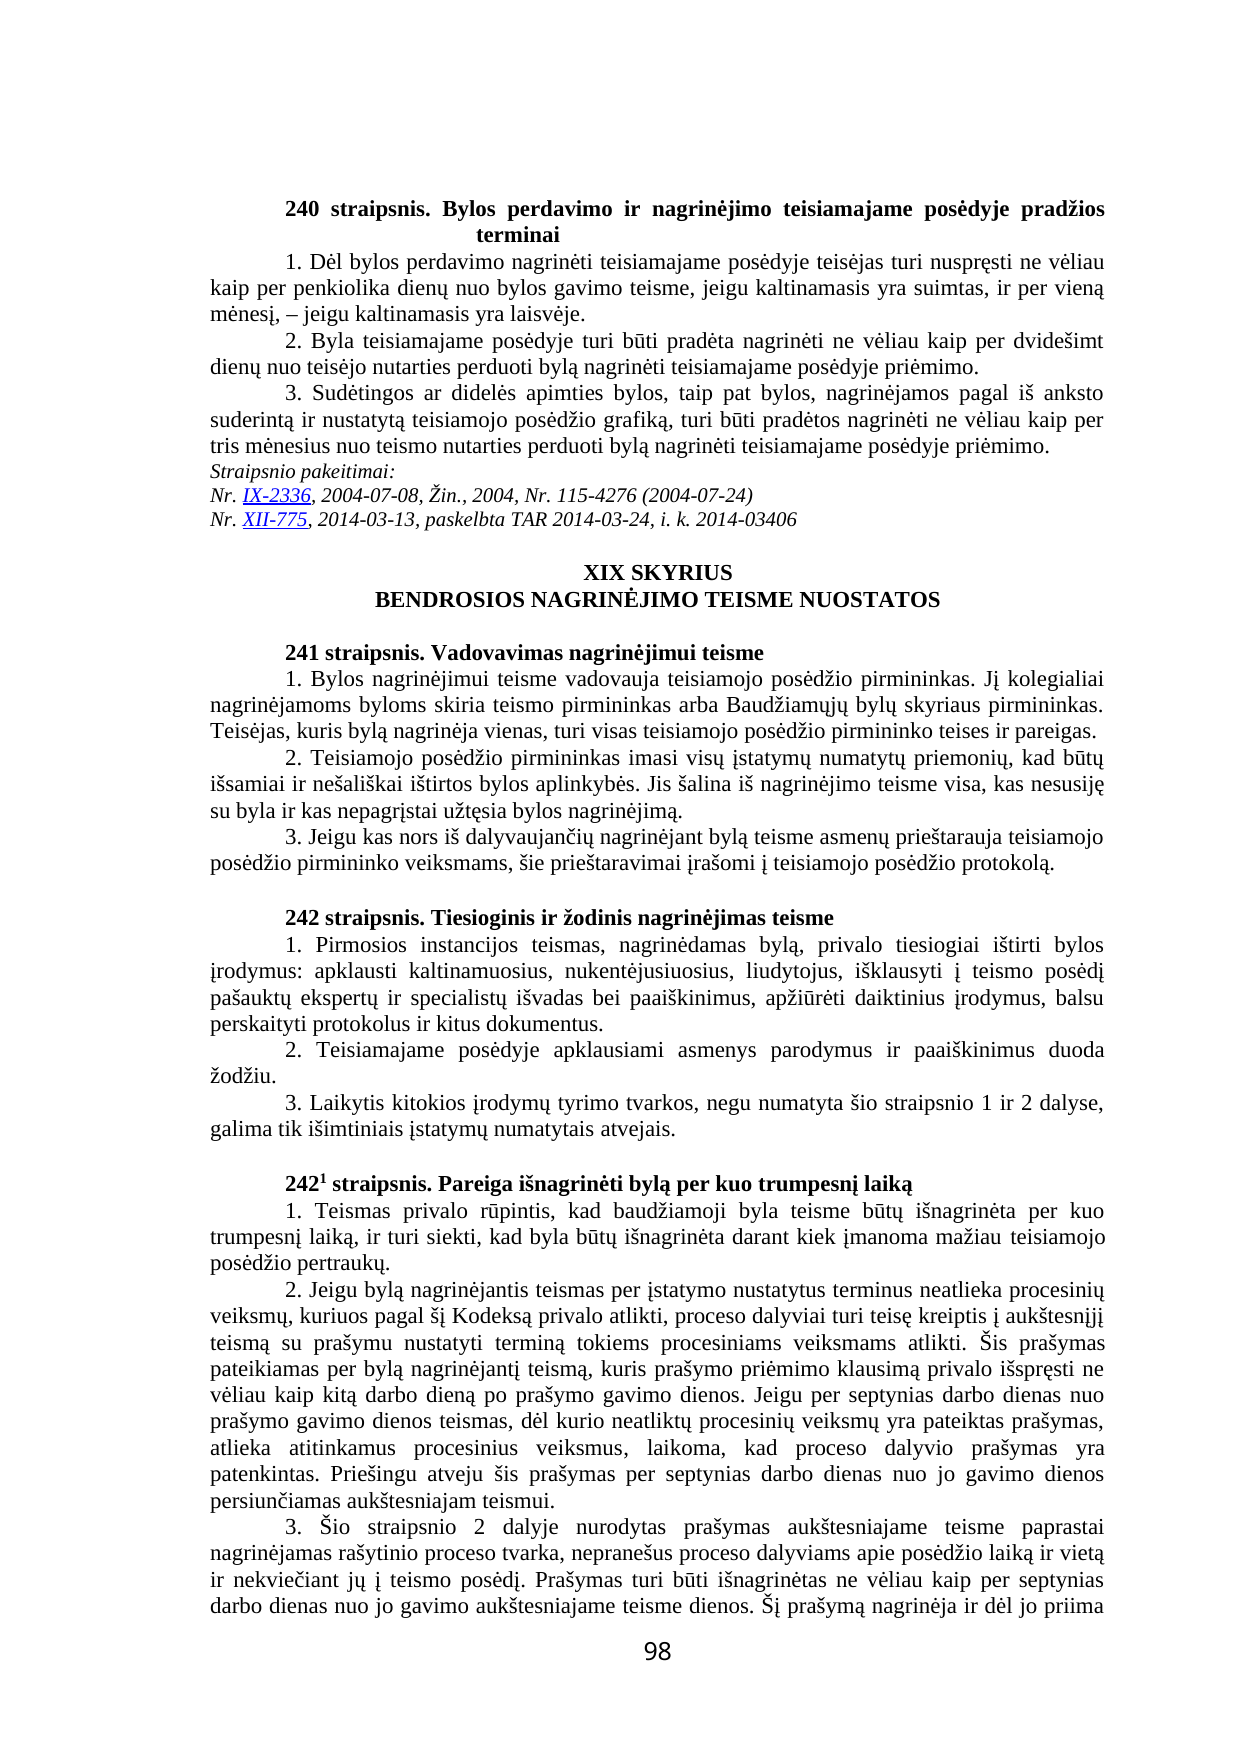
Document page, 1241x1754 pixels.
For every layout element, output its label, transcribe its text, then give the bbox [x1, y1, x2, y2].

text 240 straipsnis. Bylos perdavimo ir nagrinėjimo teisiamajame posėdyje pradžios terminai [285, 195, 1106, 248]
text 2. Jeigu bylą nagrinėjantis teismas per įstatymo nustatytus terminus neatlieka procesinių veiksmų, kuriuos pagal šį Kodeksą privalo atlikti, proceso dalyviai turi teisę kreiptis į aukštesnįjį teismą su prašymu nustatyti terminą tokiems procesiniams veiksmams atlikti. Šis prašymas pateikiamas per bylą nagrinėjantį teismą, kuris prašymo priėmimo klausimą privalo išspręsti ne vėliau kaip kitą darbo dieną po prašymo gavimo dienos. Jeigu per septynias darbo dienas nuo prašymo gavimo dienos teismas, dėl kurio neatliktų procesinių veiksmų yra pateiktas prašymas, atlieka atitinkamus procesinius veiksmus, laikoma, kad proceso dalyvio prašymas yra patenkintas. Priešingu atveju šis prašymas per septynias darbo dienas nuo jo gavimo dienos persiunčiamas aukštesniajam teismui. [210, 1276, 1106, 1513]
text Nr. XII-775, 2014-03-13, paskelbta TAR 2014-03-24, i. k. 2014-03406 [210, 507, 1106, 531]
text 2. Teisiamojo posėdžio pirmininkas imasi visų įstatymų numatytų priemonių, kad būtų išsamiai ir nešališkai ištirtos bylos aplinkybės. Jis šalina iš nagrinėjimo teisme visa, kas nesusiję su byla ir kas nepagrįstai užtęsia bylos nagrinėjimą. [210, 744, 1106, 823]
text 2421 straipsnis. Pareiga išnagrinėti bylą per kuo trumpesnį laiką [210, 1170, 1106, 1197]
text 242 straipsnis. Tiesioginis ir žodinis nagrinėjimas teisme [210, 904, 1106, 931]
text 2. Byla teisiamajame posėdyje turi būti pradėta nagrinėti ne vėliau kaip per dvidešimt dienų nuo teisėjo nutarties perduoti bylą nagrinėti teisiamajame posėdyje priėmimo. [210, 327, 1106, 379]
text Bendrosios nagrinėjimo teisme nuostatos [210, 586, 1106, 612]
text 2. Teisiamajame posėdyje apklausiami asmenys parodymus ir paaiškinimus duoda žodžiu. [210, 1036, 1106, 1089]
text 3. Jeigu kas nors iš dalyvaujančių nagrinėjant bylą teisme asmenų prieštarauja teisiamojo posėdžio pirmininko veiksmams, šie prieštaravimai įrašomi į teisiamojo posėdžio protokolą. [210, 823, 1106, 876]
text 3. Sudėtingos ar didelės apimties bylos, taip pat bylos, nagrinėjamos pagal iš anksto suderintą ir nustatytą teisiamojo posėdžio grafiką, turi būti pradėtos nagrinėti ne vėliau kaip per tris mėnesius nuo teismo nutarties perduoti bylą nagrinėti teisiamajame posėdyje priėmimo. [210, 379, 1106, 458]
text 1. Dėl bylos perdavimo nagrinėti teisiamajame posėdyje teisėjas turi nuspręsti ne vėliau kaip per penkiolika dienų nuo bylos gavimo teisme, jeigu kaltinamasis yra suimtas, ir per vieną mėnesį, – jeigu kaltinamasis yra laisvėje. [210, 248, 1106, 327]
text 1. Pirmosios instancijos teismas, nagrinėdamas bylą, privalo tiesiogiai ištirti bylos įrodymus: apklausti kaltinamuosius, nukentėjusiuosius, liudytojus, išklausyti į teismo posėdį pašauktų ekspertų ir specialistų išvadas bei paaiškinimus, apžiūrėti daiktinius įrodymus, balsu perskaityti protokolus ir kitus dokumentus. [210, 931, 1106, 1036]
text 241 straipsnis. Vadovavimas nagrinėjimui teisme [210, 638, 1106, 665]
text Nr. IX-2336, 2004-07-08, Žin., 2004, Nr. 115-4276 (2004-07-24) [210, 483, 1106, 507]
text Straipsnio pakeitimai: [210, 458, 1106, 483]
text 3. Laikytis kitokios įrodymų tyrimo tvarkos, negu numatyta šio straipsnio 1 ir 2 dalyse, galima tik išimtiniais įstatymų numatytais atvejais. [210, 1089, 1106, 1142]
text XIX skyrius [210, 559, 1106, 586]
text 1. Bylos nagrinėjimui teisme vadovauja teisiamojo posėdžio pirmininkas. Jį kolegialiai nagrinėjamoms byloms skiria teismo pirmininkas arba Baudžiamųjų bylų skyriaus pirmininkas. Teisėjas, kuris bylą nagrinėja vienas, turi visas teisiamojo posėdžio pirmininko teises ir pareigas. [210, 665, 1106, 744]
text 3. Šio straipsnio 2 dalyje nurodytas prašymas aukštesniajame teisme paprastai nagrinėjamas rašytinio proceso tvarka, nepranešus proceso dalyviams apie posėdžio laiką ir vietą ir nekviečiant jų į teismo posėdį. Prašymas turi būti išnagrinėtas ne vėliau kaip per septynias darbo dienas nuo jo gavimo aukštesniajame teisme dienos. Šį prašymą nagrinėja ir dėl jo priima [210, 1513, 1106, 1618]
text 1. Teismas privalo rūpintis, kad baudžiamoji byla teisme būtų išnagrinėta per kuo trumpesnį laiką, ir turi siekti, kad byla būtų išnagrinėta darant kiek įmanoma mažiau teisiamojo posėdžio pertraukų. [210, 1197, 1106, 1276]
